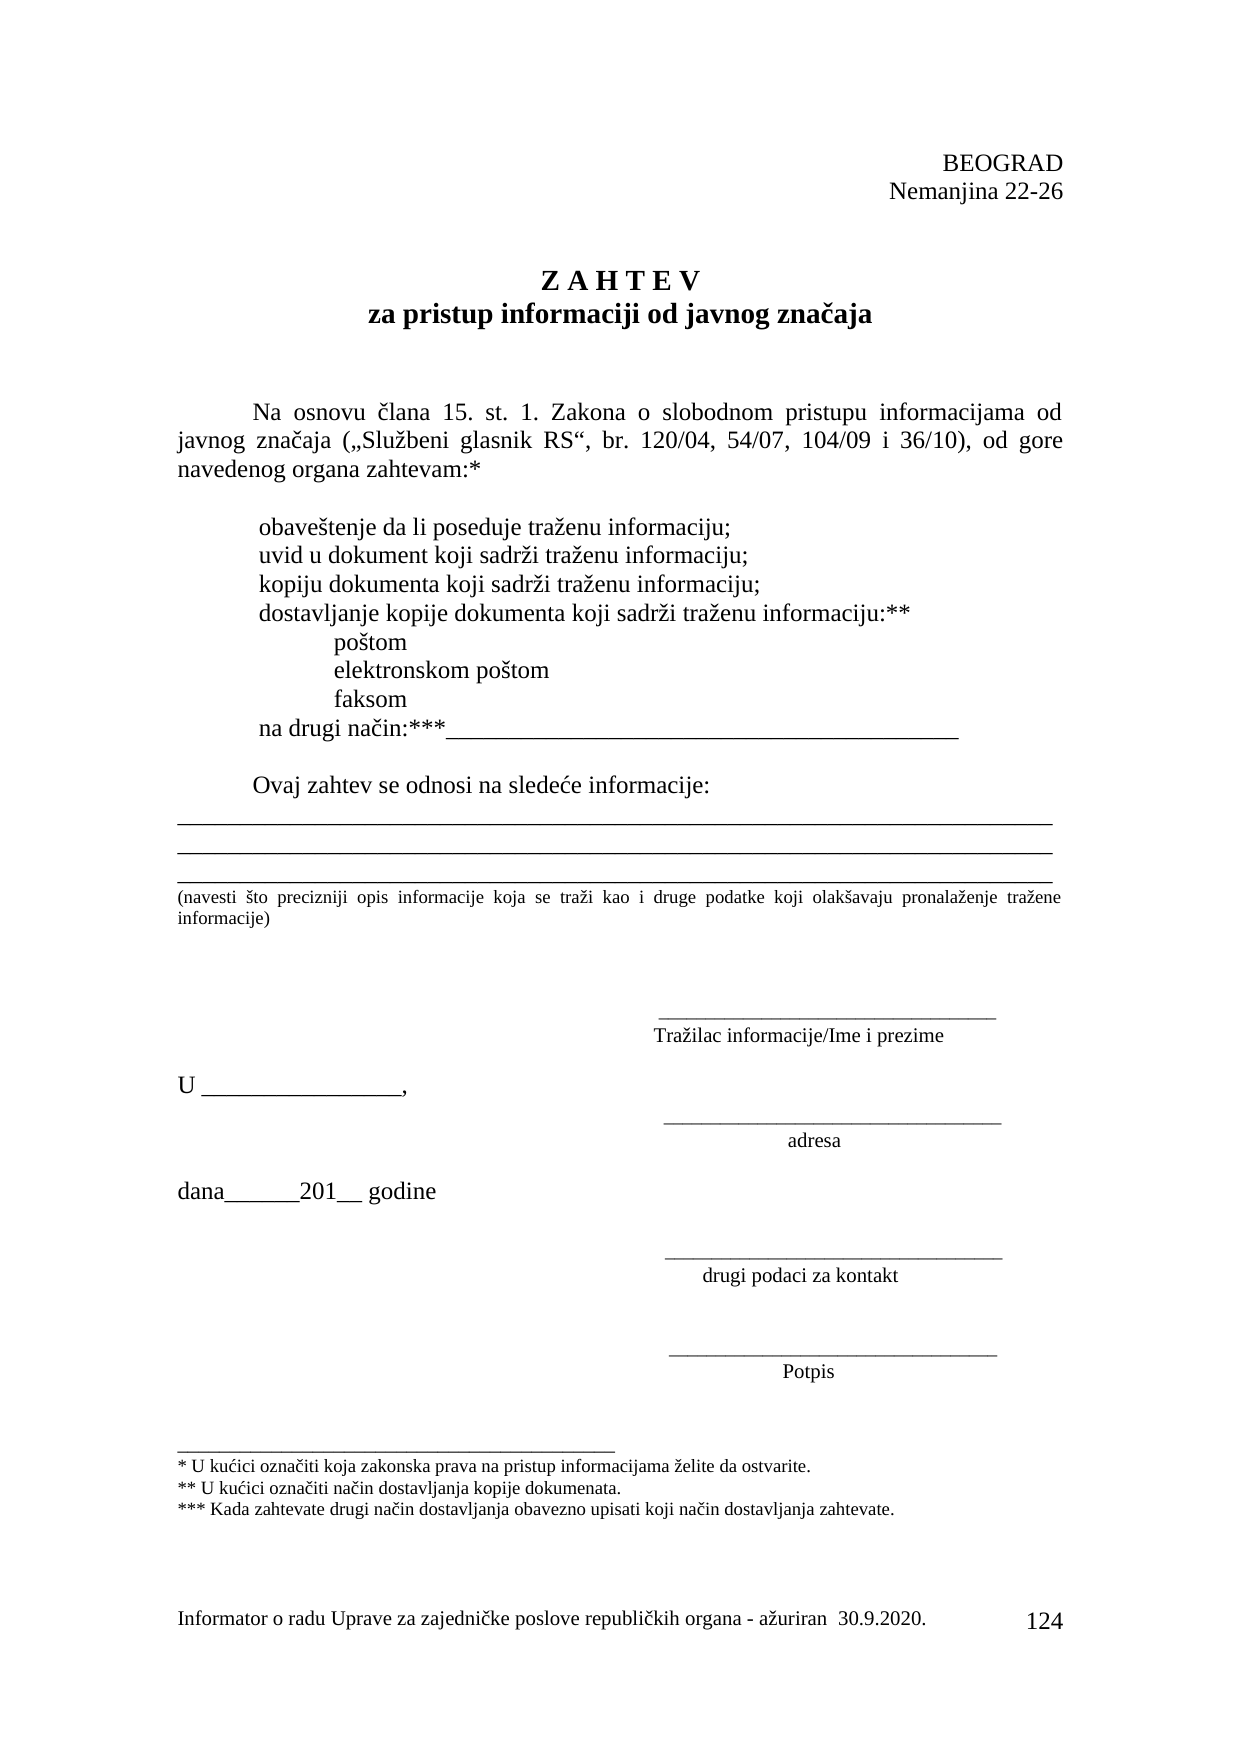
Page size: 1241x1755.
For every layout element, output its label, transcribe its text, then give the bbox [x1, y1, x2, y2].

text ⁫ elektronskom poštom [252, 656, 1063, 684]
text __________________________________________ [177, 1431, 1063, 1455]
text Z A H T E V [177, 263, 1063, 296]
text za pristup informaciji od javnog značaja [177, 296, 1063, 330]
text BEOGRAD [177, 148, 1063, 176]
text ** U kućici označiti način dostavlјanja kopije dokumenata. [177, 1477, 1063, 1498]
text Na osnovu člana 15. st. 1. Zakona o slobodnom pristupu informacijama od javnog značaja („Službeni glasnik RS“, br. 120/04, 54/07, 104/09 i 36/10), od gore navedenog organa zahtevam:* [177, 397, 1063, 483]
text drugi podaci za kontakt [177, 1262, 1063, 1287]
text ____________________________________ [552, 974, 1063, 1022]
text Nemanjina 22-26 [177, 176, 1063, 205]
text ⁫ faksom [252, 684, 1063, 713]
text dana______201__ godine ____________________________________ [177, 1176, 1063, 1262]
text U ________________, ____________________________________ [177, 1071, 1063, 1128]
text ⁫ dostavlјanje kopije dokumenta koji sadrži traženu informaciju:** [177, 598, 1063, 627]
text ⁫ obaveštenje da li poseduje traženu informaciju; [177, 512, 1063, 541]
text * U kućici označiti koja zakonska prava na pristup informacijama želite da ostvarite. [177, 1455, 1063, 1477]
text Tražilac informacije/Ime i prezime [177, 1022, 1063, 1047]
text ⁫ uvid u dokument koji sadrži traženu informaciju; [177, 541, 1063, 569]
text __________________________________________________________________________________________________________________________________________________________________________________________________________________ [177, 799, 1063, 886]
text Ovaj zahtev se odnosi na sledeće informacije: [177, 771, 1063, 799]
text ___________________________________ [177, 1311, 1063, 1359]
text ⁫ kopiju dokumenta koji sadrži traženu informaciju; [177, 569, 1063, 598]
text *** Kada zahtevate drugi način dostavlјanja obavezno upisati koji način dostavlјanja zahtevate. [177, 1498, 1063, 1520]
text adresa [177, 1128, 1063, 1152]
text ⁫ na drugi način:***_________________________________________ [177, 713, 1063, 742]
text Potpis [177, 1359, 1063, 1383]
text (navesti što precizniji opis informacije koja se traži kao i druge podatke koji olakšavaju pronalaženje tražene informacije) [177, 886, 1063, 929]
text ⁫ poštom [252, 627, 1063, 656]
